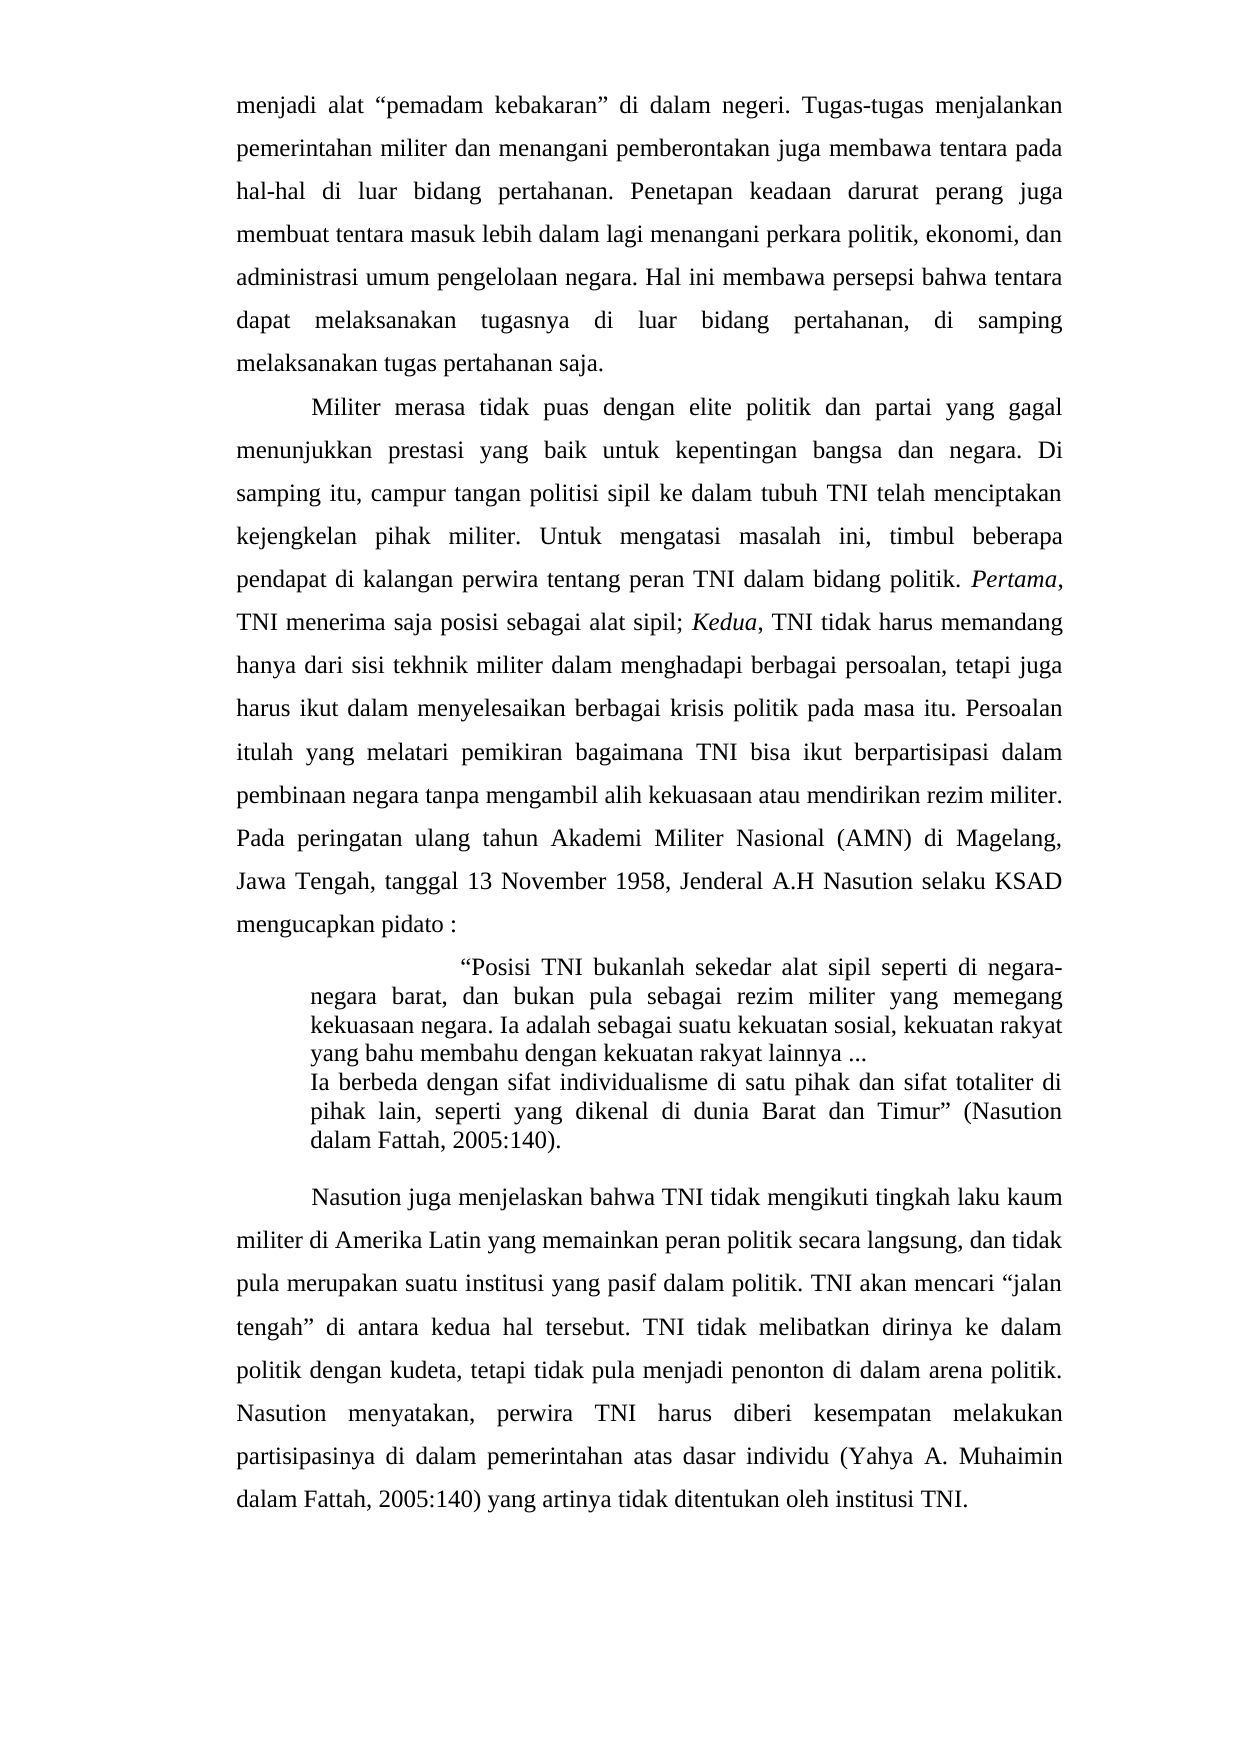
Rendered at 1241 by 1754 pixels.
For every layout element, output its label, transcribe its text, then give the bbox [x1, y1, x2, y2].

text Militer merasa tidak puas dengan elite politik dan partai yang gagal menunjukkan prestasi yang baik untuk kepentingan bangsa dan negara. Di samping itu, campur tangan politisi sipil ke dalam tubuh TNI telah menciptakan kejengkelan pihak militer. Untuk mengatasi masalah ini, timbul beberapa pendapat di kalangan perwira tentang peran TNI dalam bidang politik. Pertama, TNI menerima saja posisi sebagai alat sipil; Kedua, TNI tidak harus memandang hanya dari sisi tekhnik militer dalam menghadapi berbagai persoalan, tetapi juga harus ikut dalam menyelesaikan berbagai krisis politik pada masa itu. Persoalan itulah yang melatari pemikiran bagaimana TNI bisa ikut berpartisipasi dalam pembinaan negara tanpa mengambil alih kekuasaan atau mendirikan rezim militer. Pada peringatan ulang tahun Akademi Militer Nasional (AMN) di Magelang, Jawa Tengah, tanggal 13 November 1958, Jenderal A.H Nasution selaku KSAD mengucapkan pidato : [236, 392, 1063, 938]
text Nasution juga menjelaskan bahwa TNI tidak mengikuti tingkah laku kaum militer di Amerika Latin yang memainkan peran politik secara langsung, dan tidak pula merupakan suatu institusi yang pasif dalam politik. TNI akan mencari “jalan tengah” di antara kedua hal tersebut. TNI tidak melibatkan dirinya ke dalam politik dengan kudeta, tetapi tidak pula menjadi penonton di dalam arena politik. Nasution menyatakan, perwira TNI harus diberi kesempatan melakukan partisipasinya di dalam pemerintahan atas dasar individu (Yahya A. Muhaimin dalam Fattah, 2005:140) yang artinya tidak ditentukan oleh institusi TNI. [236, 1182, 1063, 1513]
text “Posisi TNI bukanlah sekedar alat sipil seperti di negara-negara barat, dan bukan pula sebagai rezim militer yang memegang kekuasaan negara. Ia adalah sebagai suatu kekuatan sosial, kekuatan rakyat yang bahu membahu dengan kekuatan rakyat lainnya ... [236, 952, 1063, 1067]
text Ia berbeda dengan sifat individualisme di satu pihak dan sifat totaliter di pihak lain, seperti yang dikenal di dunia Barat dan Timur” (Nasution dalam Fattah, 2005:140). [236, 1067, 1063, 1153]
text menjadi alat “pemadam kebakaran” di dalam negeri. Tugas-tugas menjalankan pemerintahan militer dan menangani pemberontakan juga membawa tentara pada hal-hal di luar bidang pertahanan. Penetapan keadaan darurat perang juga membuat tentara masuk lebih dalam lagi menangani perkara politik, ekonomi, dan administrasi umum pengelolaan negara. Hal ini membawa persepsi bahwa tentara dapat melaksanakan tugasnya di luar bidang pertahanan, di samping melaksanakan tugas pertahanan saja. [236, 90, 1063, 377]
